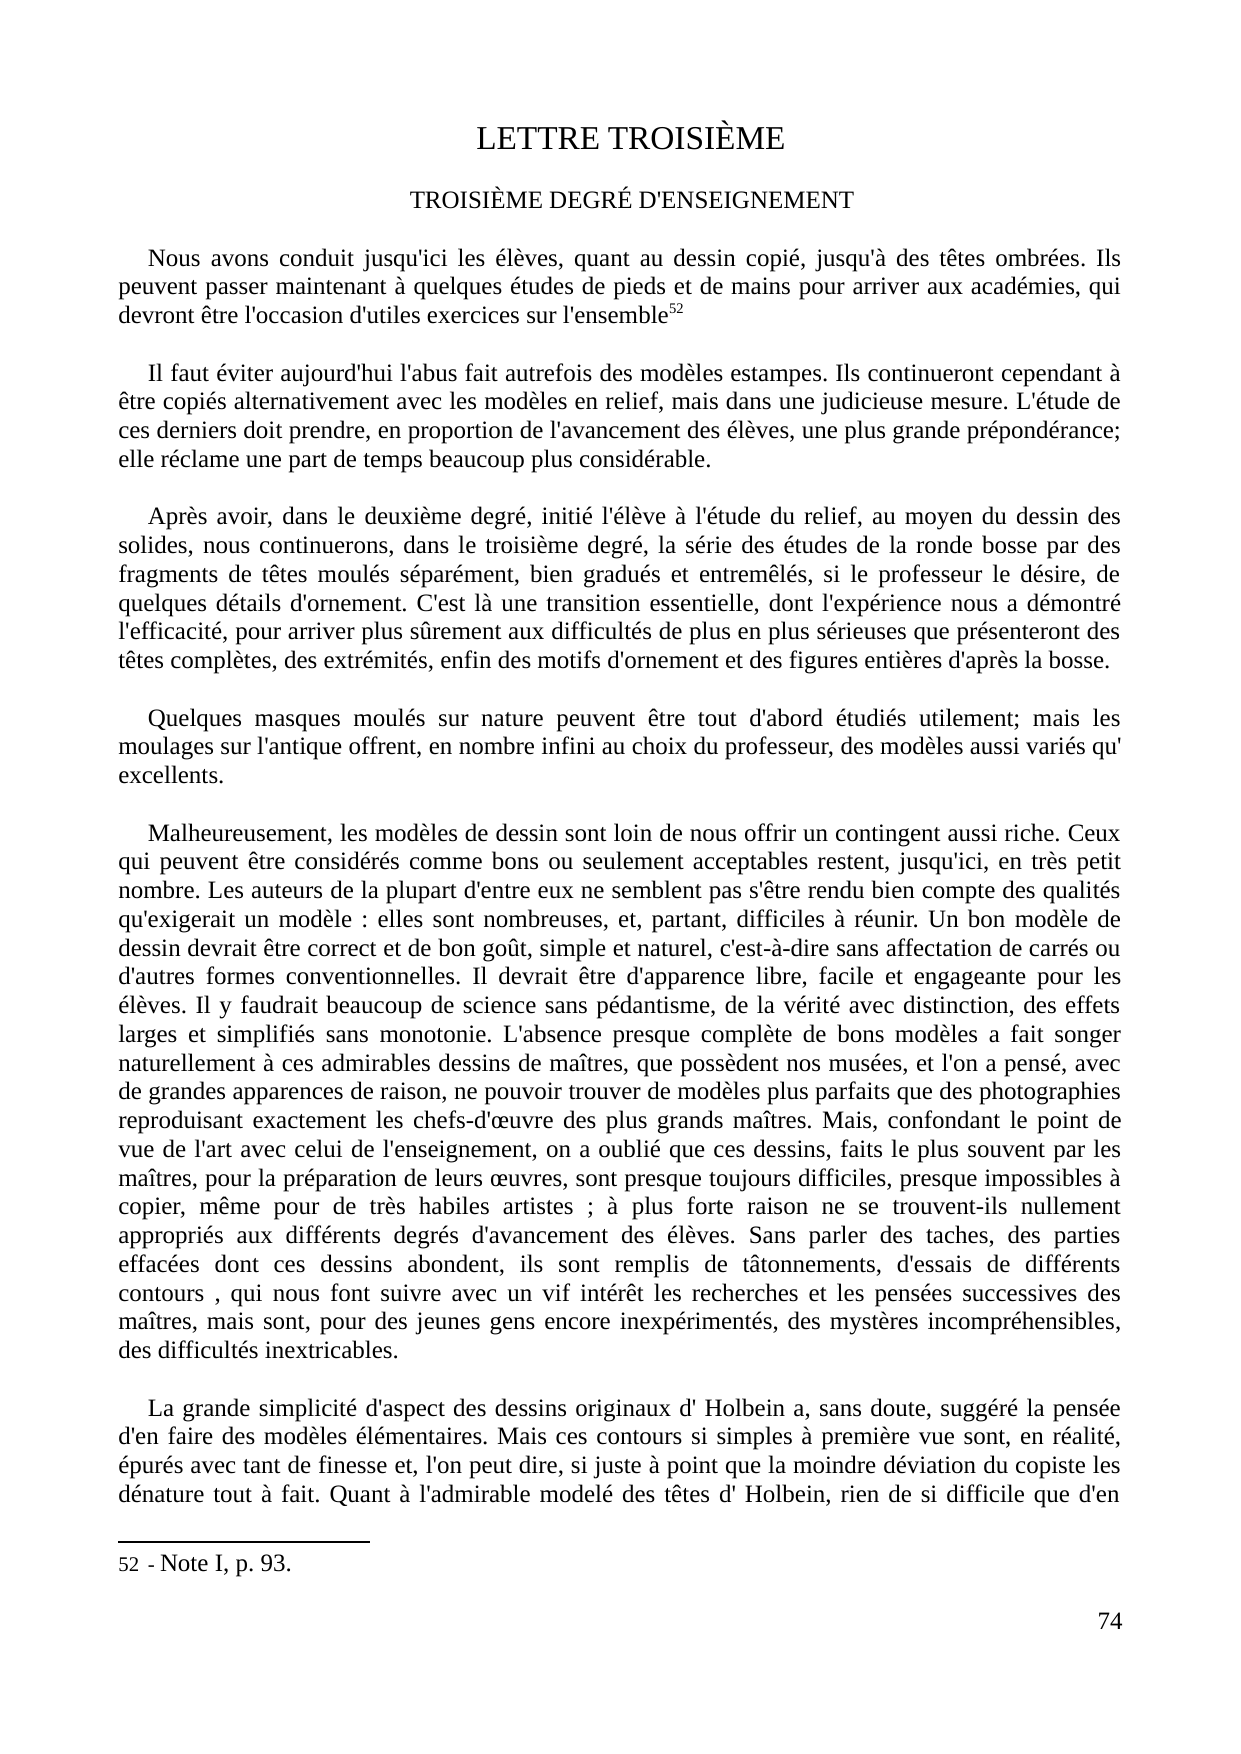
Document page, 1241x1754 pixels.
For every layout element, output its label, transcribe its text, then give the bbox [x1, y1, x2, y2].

text LETTRE TROISIÈME [118, 118, 1122, 156]
text TROISIÈME DEGRÉ D'ENSEIGNEMENT [118, 185, 1122, 214]
text Nous avons conduit jusqu'ici les élèves, quant au dessin copié, jusqu'à des têtes ombrées. Ils peuvent passer maintenant à quelques études de pieds et de mains pour arriver aux académies, qui devront être l'occasion d'utiles exercices sur l'ensemble [118, 243, 1122, 329]
text Quelques masques moulés sur nature peuvent être tout d'abord étudiés utilement; mais les moulages sur l'antique offrent, en nombre infini au choix du professeur, des modèles aussi variés qu' excellents. [118, 703, 1122, 789]
text - Note I, p. 93. [118, 1548, 1122, 1577]
text Après avoir, dans le deuxième degré, initié l'élève à l'étude du relief, au moyen du dessin des solides, nous continuerons, dans le troisième degré, la série des études de la ronde bosse par des fragments de têtes moulés séparément, bien gradués et entremêlés, si le professeur le désire, de quelques détails d'ornement. C'est là une transition essentielle, dont l'expérience nous a démontré l'efficacité, pour arriver plus sûrement aux difficultés de plus en plus sérieuses que présenteront des têtes complètes, des extrémités, enfin des motifs d'ornement et des figures entières d'après la bosse. [118, 501, 1122, 674]
text Malheureusement, les modèles de dessin sont loin de nous offrir un contingent aussi riche. Ceux qui peuvent être considérés comme bons ou seulement acceptables restent, jusqu'ici, en très petit nombre. Les auteurs de la plupart d'entre eux ne semblent pas s'être rendu bien compte des qualités qu'exigerait un modèle : elles sont nombreuses, et, partant, difficiles à réunir. Un bon modèle de dessin devrait être correct et de bon goût, simple et naturel, c'est-à-dire sans affectation de carrés ou d'autres formes conventionnelles. Il devrait être d'apparence libre, facile et engageante pour les élèves. Il y faudrait beaucoup de science sans pédantisme, de la vérité avec distinction, des effets larges et simplifiés sans monotonie. L'absence presque complète de bons modèles a fait songer naturellement à ces admirables dessins de maîtres, que possèdent nos musées, et l'on a pensé, avec de grandes apparences de raison, ne pouvoir trouver de modèles plus parfaits que des photographies reproduisant exactement les chefs-d'œuvre des plus grands maîtres. Mais, confondant le point de vue de l'art avec celui de l'enseignement, on a oublié que ces dessins, faits le plus souvent par les maîtres, pour la préparation de leurs œuvres, sont presque toujours difficiles, presque impossibles à copier, même pour de très habiles artistes ; à plus forte raison ne se trouvent-ils nullement appropriés aux différents degrés d'avancement des élèves. Sans parler des taches, des parties effacées dont ces dessins abondent, ils sont remplis de tâtonnements, d'essais de différents contours , qui nous font suivre avec un vif intérêt les recherches et les pensées successives des maîtres, mais sont, pour des jeunes gens encore inexpérimentés, des mystères incompréhensibles, des difficultés inextricables. [118, 818, 1122, 1364]
text La grande simplicité d'aspect des dessins originaux d' Holbein a, sans doute, suggéré la pensée d'en faire des modèles élémentaires. Mais ces contours si simples à première vue sont, en réalité, épurés avec tant de finesse et, l'on peut dire, si juste à point que la moindre déviation du copiste les dénature tout à fait. Quant à l'admirable modelé des têtes d' Holbein, rien de si difficile que d'en [118, 1393, 1122, 1508]
text Il faut éviter aujourd'hui l'abus fait autrefois des modèles estampes. Ils continueront cependant à être copiés alternativement avec les modèles en relief, mais dans une judicieuse mesure. L'étude de ces derniers doit prendre, en proportion de l'avancement des élèves, une plus grande prépondérance; elle réclame une part de temps beaucoup plus considérable. [118, 358, 1122, 473]
